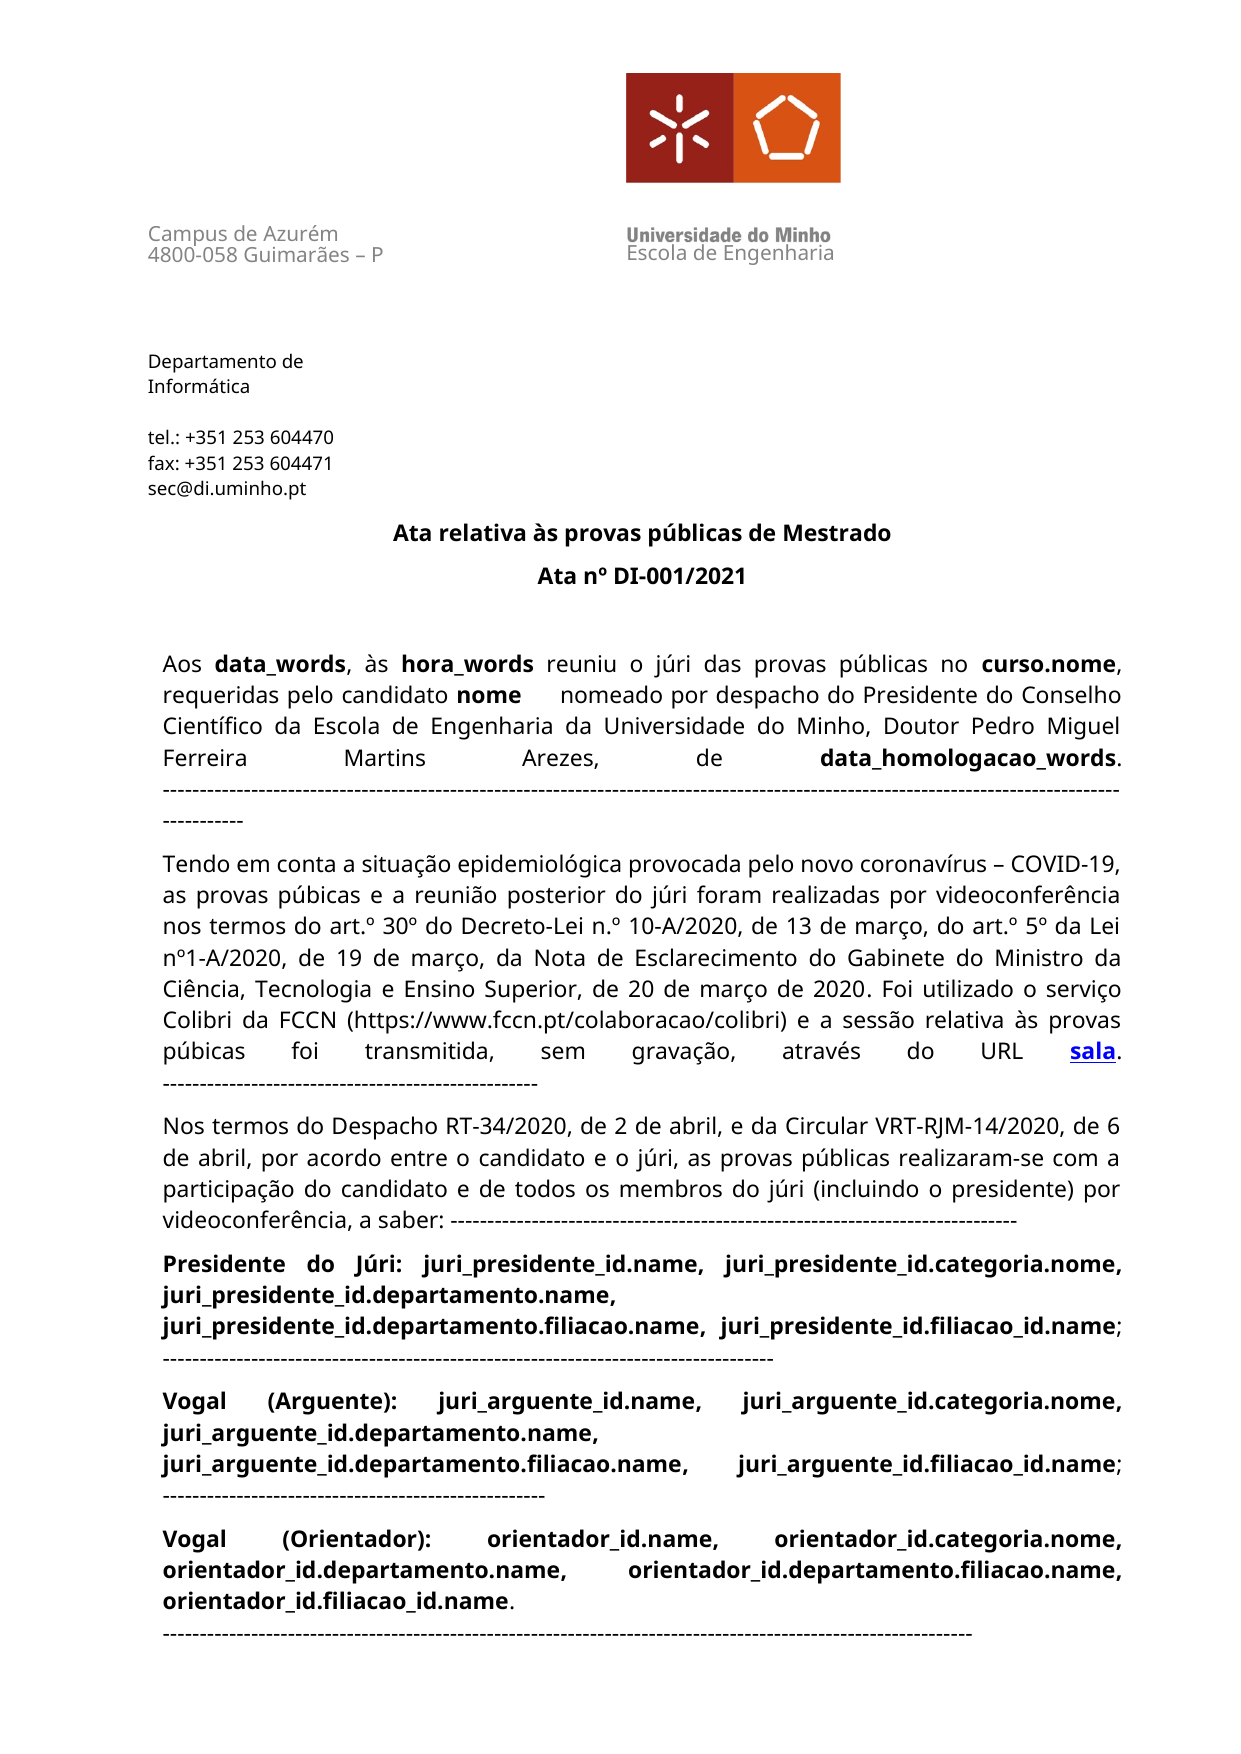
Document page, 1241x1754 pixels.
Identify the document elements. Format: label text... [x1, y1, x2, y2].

table_cell [626, 302, 841, 329]
table_header Escola de Engenharia [626, 74, 1141, 302]
table_cell [148, 329, 607, 348]
table_cell [841, 348, 1141, 516]
table_cell [387, 225, 607, 329]
table_cell [607, 348, 626, 516]
text Vogal (Orientador): orientador_id.name, orientador_id.categoria.nome, orientador_id.departamento.name, orientador_id.departamento.filiacao.name, orientador_id.filiacao_id.name. -------------------------------------------------------------------------------------------------------------- [162, 1523, 1122, 1648]
text Ata nº DI-001/2021 [162, 560, 1122, 591]
text Ata relativa às provas públicas de Mestrado [162, 516, 1122, 548]
table_cell [626, 348, 841, 516]
table_cell [607, 329, 626, 348]
text Tendo em conta a situação epidemiológica provocada pelo novo coronavírus – COVID-19, as provas púbicas e a reunião posterior do júri foram realizadas por videoconferência nos termos do art.º 30º do Decreto-Lei n.º 10-A/2020, de 13 de março, do art.º 5º da Lei nº1-A/2020, de 19 de março, da Nota de Esclarecimento do Gabinete do Ministro da Ciência, Tecnologia e Ensino Superior, de 20 de março de 2020. Foi utilizado o serviço Colibri da FCCN (https://www.fccn.pt/colaboracao/colibri) e a sessão relativa às provas púbicas foi transmitida, sem gravação, através do URL sala. --------------------------------------------------- [162, 848, 1122, 1098]
table_header [607, 74, 626, 224]
text Aos data_words, às hora_words reuniu o júri das provas públicas no curso.nome, requeridas pelo candidato nome nomeado por despacho do Presidente do Conselho Científico da Escola de Engenharia da Universidade do Minho, Doutor Pedro Miguel Ferreira Martins Arezes, de data_homologacao_words. --------------------------------------------------------------------------------------------------------------------------------------------- [162, 648, 1122, 835]
table_cell [607, 225, 626, 329]
table_cell [387, 348, 607, 516]
table_header [148, 74, 367, 224]
text Presidente do Júri: juri_presidente_id.name, juri_presidente_id.categoria.nome, juri_presidente_id.departamento.name, juri_presidente_id.departamento.filiacao.name, juri_presidente_id.filiacao_id.name; ----------------------------------------------------------------------------------- [162, 1248, 1122, 1373]
text Nos termos do Despacho RT-34/2020, de 2 de abril, e da Circular VRT-RJM-14/2020, de 6 de abril, por acordo entre o candidato e o júri, as provas públicas realizaram-se com a participação do candidato e de todos os membros do júri (incluindo o presidente) por videoconferência, a saber: ----------------------------------------------------------------------------- [162, 1110, 1122, 1235]
picture [626, 73, 841, 243]
table_cell [626, 329, 1141, 348]
table_header [387, 74, 607, 224]
table_header [368, 74, 387, 224]
table_cell Campus de Azurém 4800-058 Guimarães – P [148, 225, 387, 329]
table_cell [841, 302, 1141, 329]
text Vogal (Arguente): juri_arguente_id.name, juri_arguente_id.categoria.nome, juri_arguente_id.departamento.name, juri_arguente_id.departamento.filiacao.name, juri_arguente_id.filiacao_id.name; ---------------------------------------------------- [162, 1385, 1122, 1510]
table_cell Departamento de Informática tel.: +351 253 604470 fax: +351 253 604471 sec@di.uminho.pt [148, 348, 387, 516]
